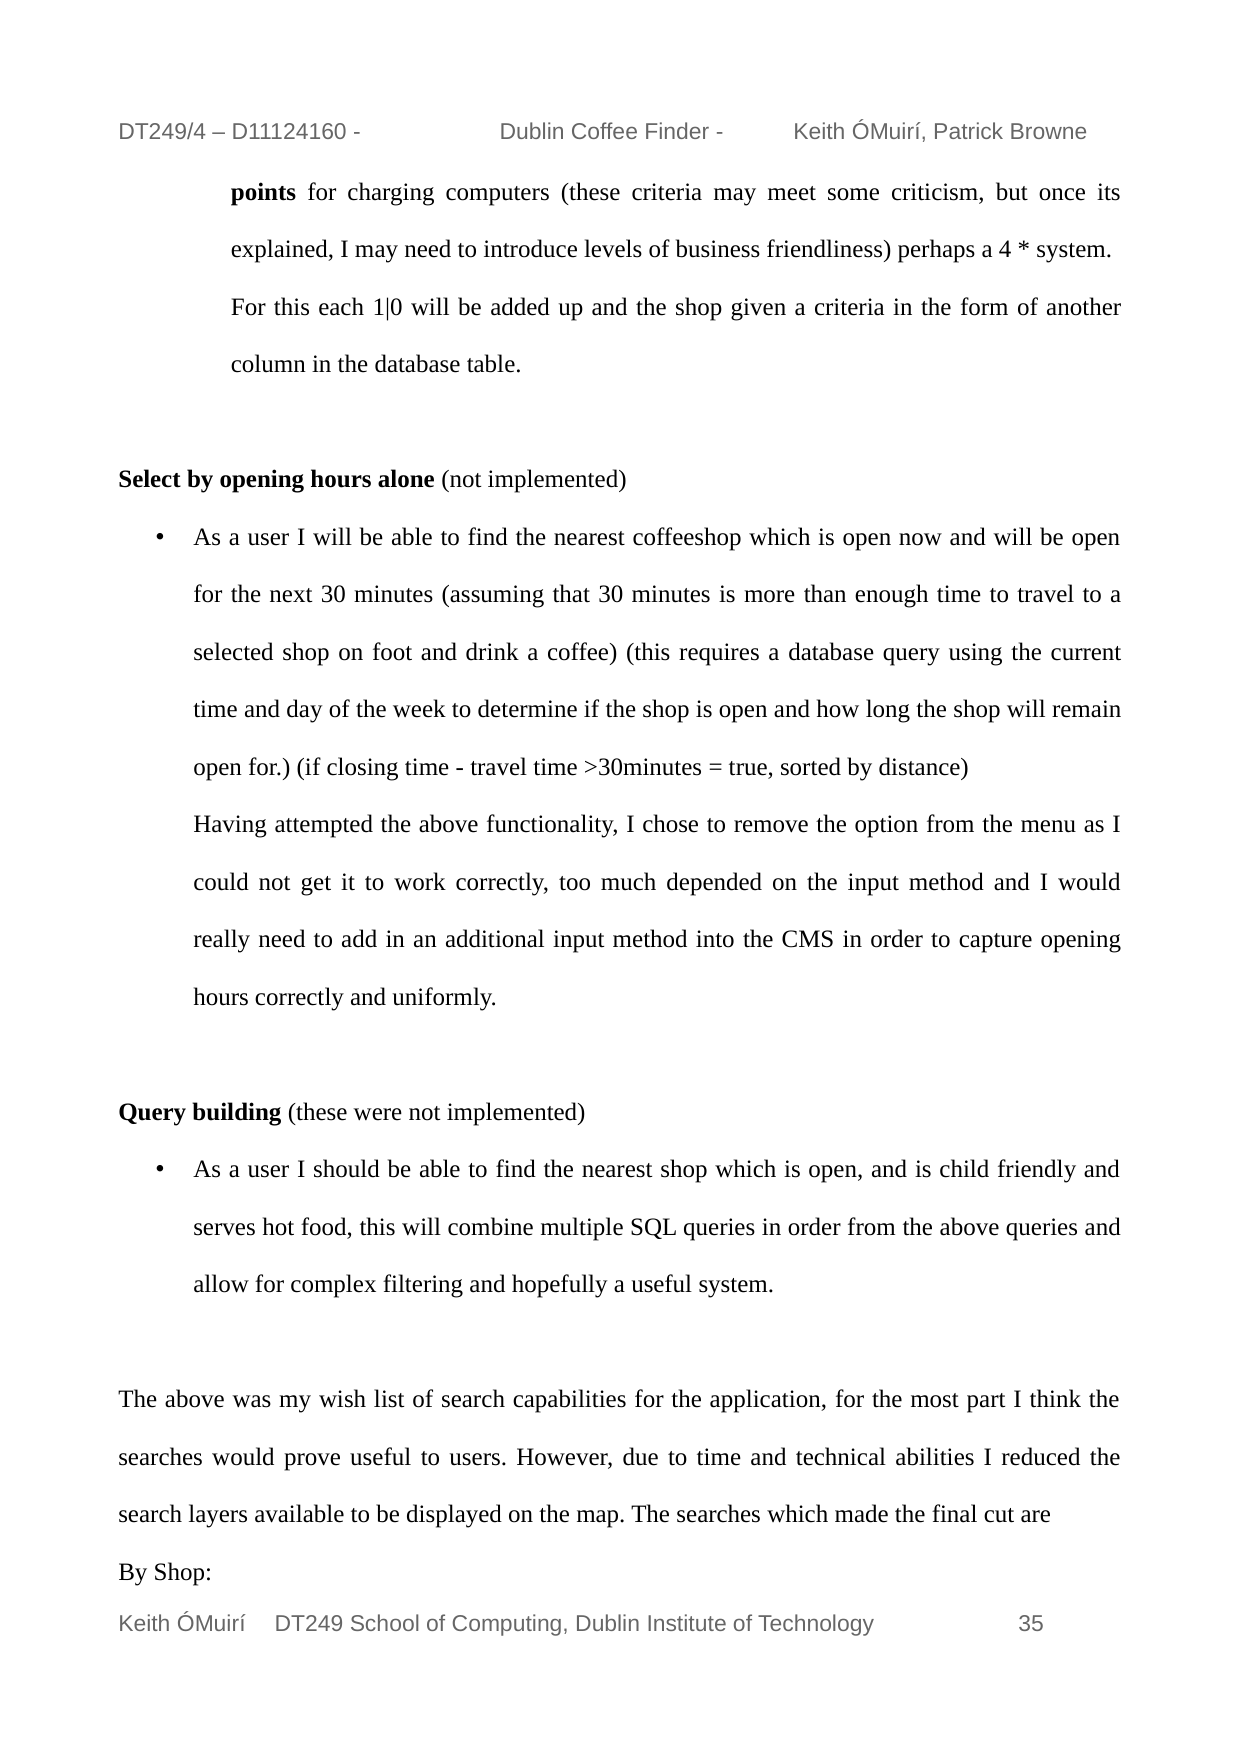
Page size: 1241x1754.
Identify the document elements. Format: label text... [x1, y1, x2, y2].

text Select by opening hours alone (not implemented) [118, 464, 1122, 493]
text By Shop: [118, 1557, 1122, 1586]
text Query building (these were not implemented) [118, 1097, 1122, 1126]
list As a user I will be able to find the nearest coffeeshop which is open now and will be open for the next 30 minutes (assuming that 30 minutes is more than enough time to travel to a selected shop on foot and drink a coffee) (this requires a database query using the current time and day of the week to determine if the shop is open and how long the shop will remain open for.) (if closing time - travel time >30minutes = true, sorted by distance) [156, 522, 1122, 781]
list points for charging computers (these criteria may meet some criticism, but once its explained, I may need to introduce levels of business friendliness) perhaps a 4 * system. [193, 177, 1122, 263]
list As a user I should be able to find the nearest shop which is open, and is child friendly and serves hot food, this will combine multiple SQL queries in order from the above queries and allow for complex filtering and hopefully a useful system. [156, 1154, 1122, 1298]
list Having attempted the above functionality, I chose to remove the option from the menu as I could not get it to work correctly, too much depended on the input method and I would really need to add in an additional input method into the CMS in order to capture opening hours correctly and uniformly. [156, 809, 1122, 1011]
list For this each 1|0 will be added up and the shop given a criteria in the form of another column in the database table. [193, 292, 1122, 378]
text The above was my wish list of search capabilities for the application, for the most part I think the searches would prove useful to users. However, due to time and technical abilities I reduced the search layers available to be displayed on the map. The searches which made the final cut are [118, 1384, 1122, 1528]
